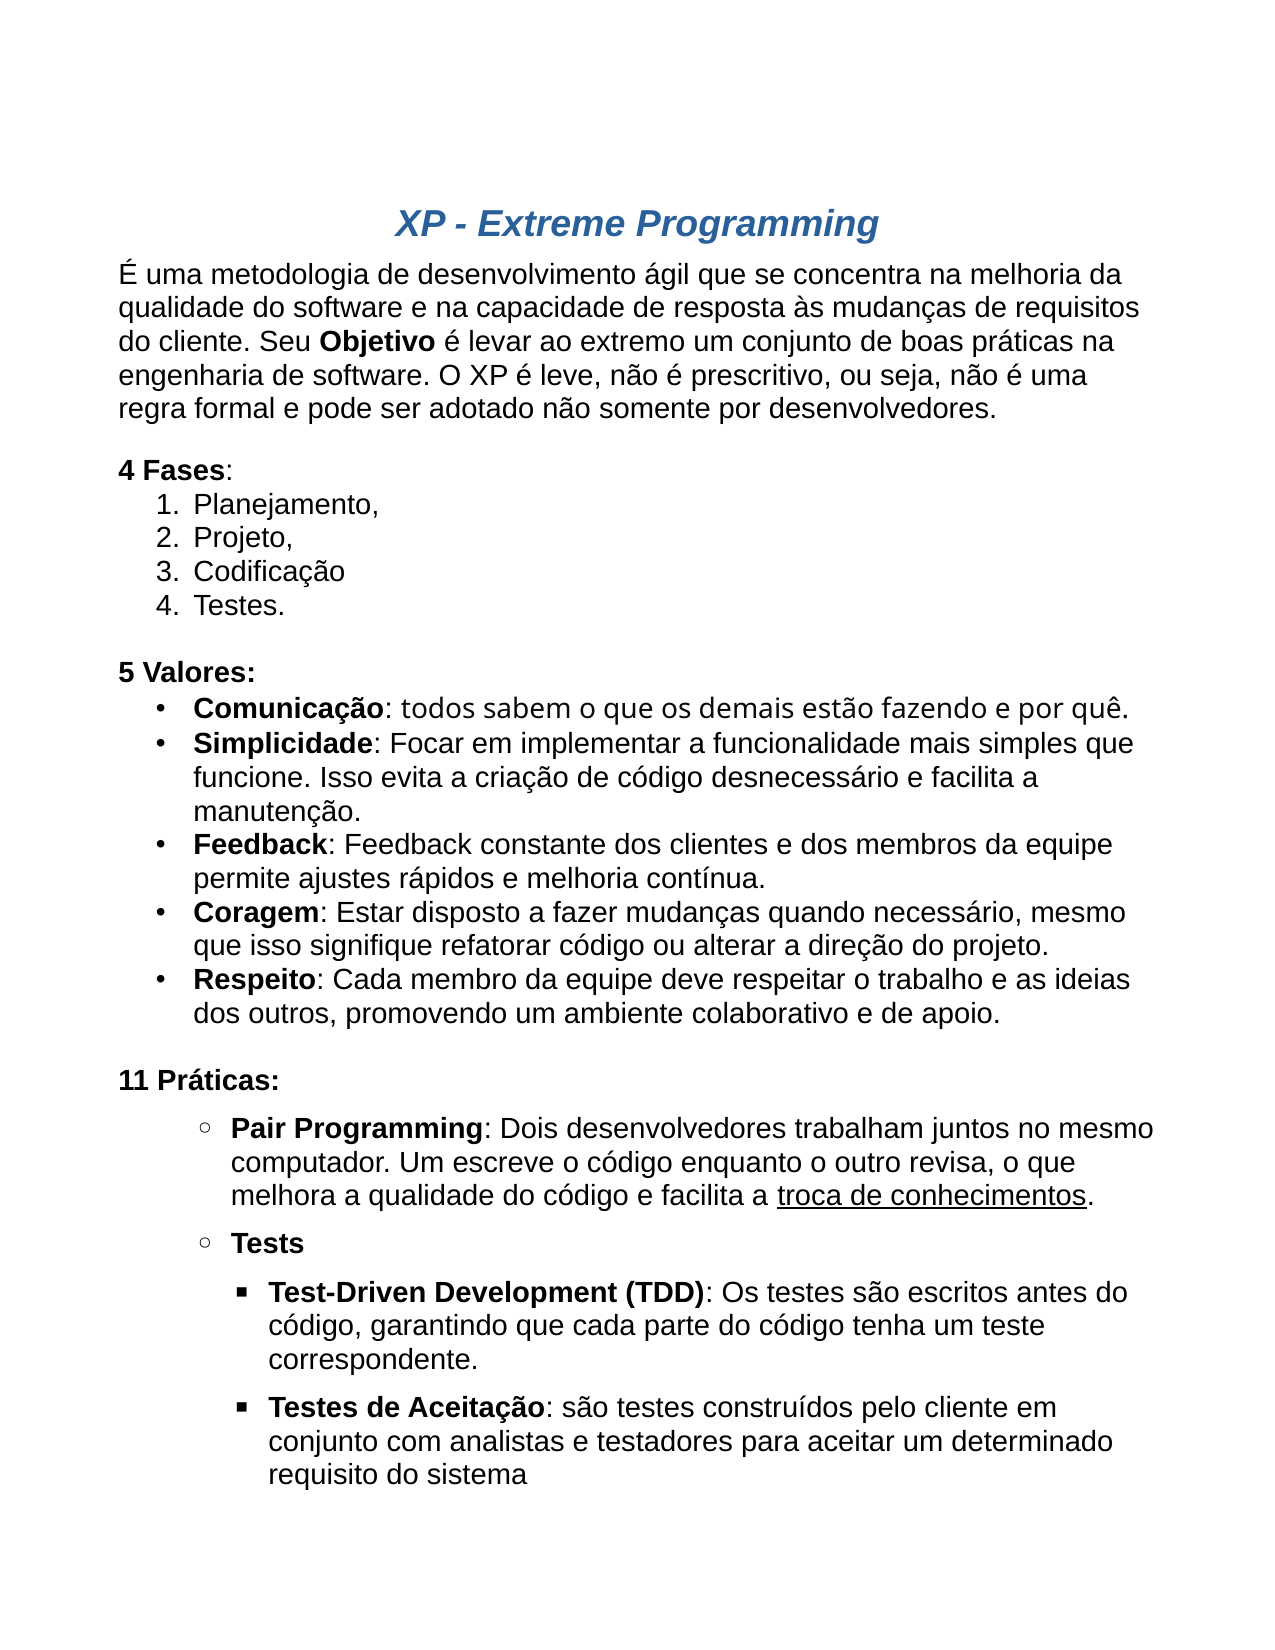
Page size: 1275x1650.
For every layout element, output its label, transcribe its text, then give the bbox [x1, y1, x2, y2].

list Feedback: Feedback constante dos clientes e dos membros da equipe permite ajustes rápidos e melhoria contínua. [156, 827, 1157, 895]
list Codificação [156, 554, 1157, 588]
list Testes de Aceitação: são testes construídos pelo cliente em conjunto com analistas e testadores para aceitar um determinado requisito do sistema [231, 1390, 1157, 1491]
list Simplicidade: Focar em implementar a funcionalidade mais simples que funcione. Isso evita a criação de código desnecessário e facilita a manutenção. [156, 727, 1157, 827]
list Tests [193, 1226, 1157, 1260]
list Projeto, [156, 521, 1157, 554]
list Comunicação: todos sabem o que os demais estão fazendo e por quê. [156, 688, 1157, 727]
text É uma metodologia de desenvolvimento ágil que se concentra na melhoria da qualidade do software e na capacidade de resposta às mudanças de requisitos do cliente. Seu Objetivo é levar ao extremo um conjunto de boas práticas na engenharia de software. O XP é leve, não é prescritivo, ou seja, não é uma regra formal e pode ser adotado não somente por desenvolvedores. [118, 257, 1157, 425]
subtitle XP - Extreme Programming [118, 201, 1157, 244]
list Coragem: Estar disposto a fazer mudanças quando necessário, mesmo que isso signifique refatorar código ou alterar a direção do projeto. [156, 895, 1157, 962]
list Respeito: Cada membro da equipe deve respeitar o trabalho e as ideias dos outros, promovendo um ambiente colaborativo e de apoio. [156, 962, 1157, 1029]
list Pair Programming: Dois desenvolvedores trabalham juntos no mesmo computador. Um escreve o código enquanto o outro revisa, o que melhora a qualidade do código e facilita a troca de conhecimentos. [193, 1111, 1157, 1212]
list Test-Driven Development (TDD): Os testes são escritos antes do código, garantindo que cada parte do código tenha um teste correspondente. [231, 1275, 1157, 1376]
list Planejamento, [156, 487, 1157, 521]
text 11 Práticas: [118, 1063, 1157, 1096]
text 5 Valores: [118, 655, 1157, 688]
list Testes. [156, 588, 1157, 621]
text 4 Fases: [118, 453, 1157, 487]
